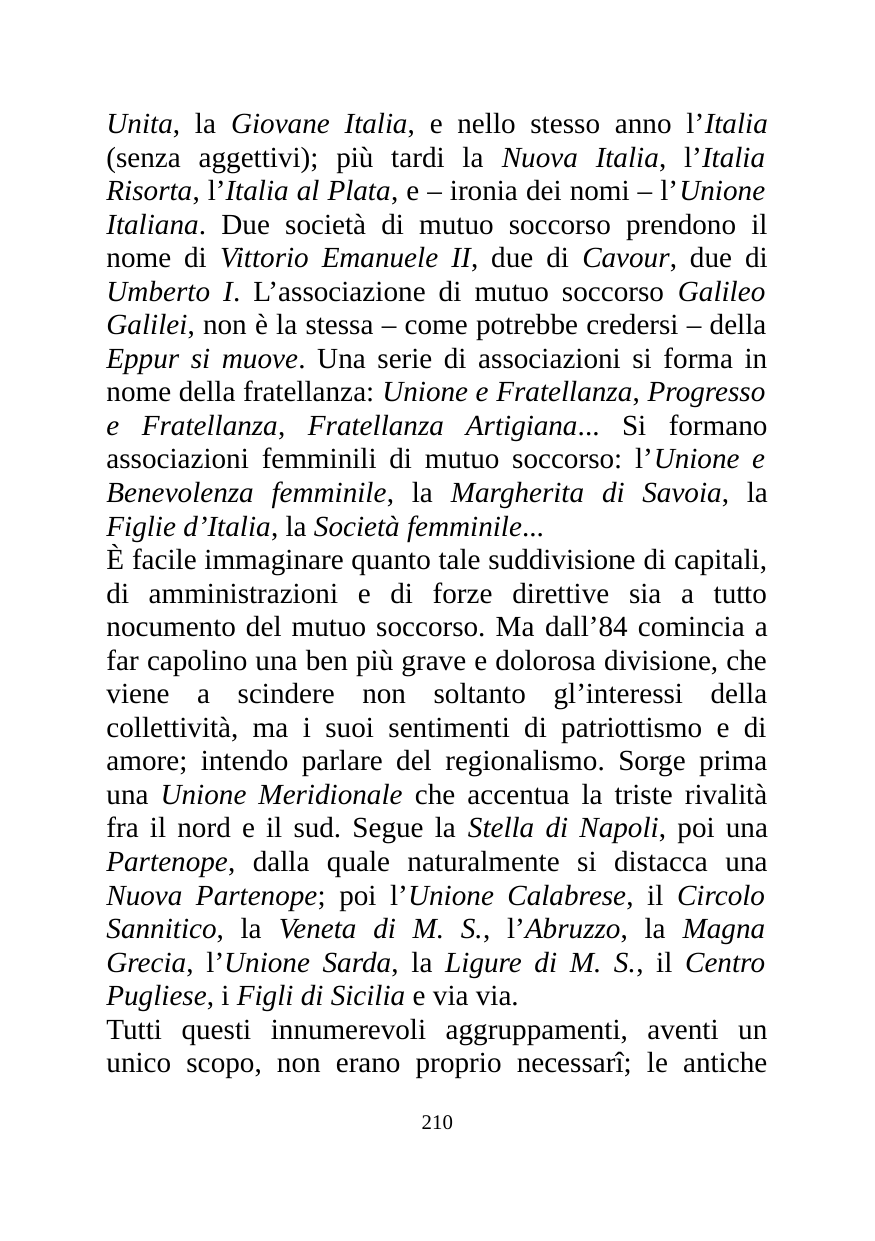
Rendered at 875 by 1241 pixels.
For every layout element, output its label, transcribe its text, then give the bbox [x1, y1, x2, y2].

text Tutti questi innumerevoli aggruppamenti, aventi un unico scopo, non erano proprio necessarî; le antiche [106, 1012, 768, 1079]
text Unita, la Giovane Italia, e nello stesso anno l’Italia (senza aggettivi); più tardi la Nuova Italia, l’Italia Risorta, l’Italia al Plata, e – ironia dei nomi – l’Unione Italiana. Due società di mutuo soccorso prendono il nome di Vittorio Emanuele II, due di Cavour, due di Umberto I. L’associazione di mutuo soccorso Galileo Galilei, non è la stessa – come potrebbe credersi – della Eppur si muove. Una serie di associazioni si forma in nome della fratellanza: Unione e Fratellanza, Progresso e Fratellanza, Fratellanza Artigiana... Si formano associazioni femminili di mutuo soccorso: l’Unione e Benevolenza femminile, la Margherita di Savoia, la Figlie d’Italia, la Società femminile... [106, 106, 768, 542]
text È facile immaginare quanto tale suddivisione di capitali, di amministrazioni e di forze direttive sia a tutto nocumento del mutuo soccorso. Ma dall’84 comincia a far capolino una ben più grave e dolorosa divisione, che viene a scindere non soltanto gl’interessi della collettività, ma i suoi sentimenti di patriottismo e di amore; intendo parlare del regionalismo. Sorge prima una Unione Meridionale che accentua la triste rivalità fra il nord e il sud. Segue la Stella di Napoli, poi una Partenope, dalla quale naturalmente si distacca una Nuova Partenope; poi l’Unione Calabrese, il Circolo Sannitico, la Veneta di M. S., l’Abruzzo, la Magna Grecia, l’Unione Sarda, la Ligure di M. S., il Centro Pugliese, i Figli di Sicilia e via via. [106, 542, 768, 1012]
